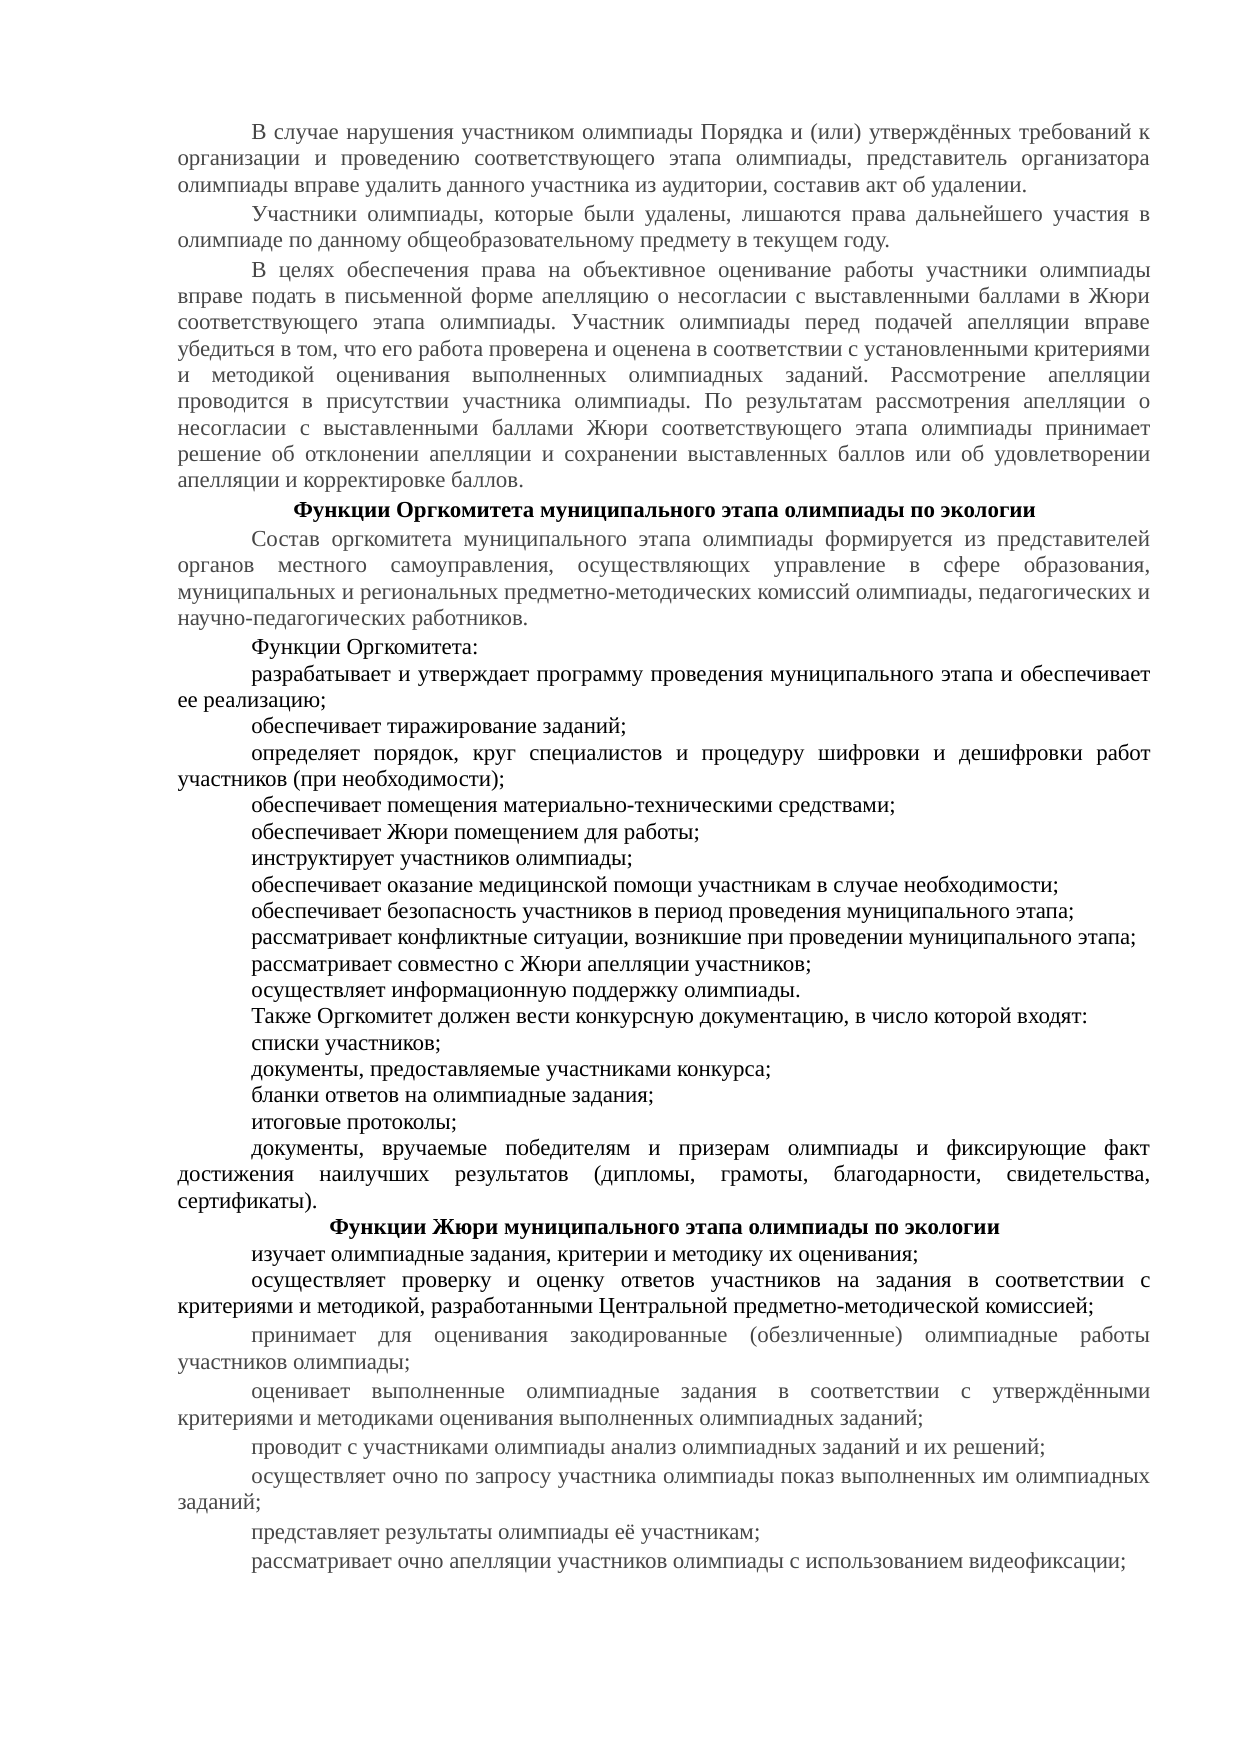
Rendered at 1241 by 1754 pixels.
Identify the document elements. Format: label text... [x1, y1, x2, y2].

text обеспечивает оказание медицинской помощи участникам в случае необходимости; [177, 871, 1152, 897]
text оценивает выполненные олимпиадные задания в соответствии с утверждёнными критериями и методиками оценивания выполненных олимпиадных заданий; [177, 1377, 1152, 1430]
text проводит с участниками олимпиады анализ олимпиадных заданий и их решений; [177, 1433, 1152, 1459]
text определяет порядок, круг специалистов и процедуру шифровки и дешифровки работ участников (при необходимости); [177, 739, 1152, 792]
text изучает олимпиадные задания, критерии и методику их оценивания; [177, 1239, 1152, 1266]
text инструктирует участников олимпиады; [177, 844, 1152, 871]
text бланки ответов на олимпиадные задания; [177, 1081, 1152, 1108]
text Функции Жюри муниципального этапа олимпиады по экологии [177, 1213, 1152, 1239]
text осуществляет проверку и оценку ответов участников на задания в соответствии с критериями и методикой, разработанными Центральной предметно-методической комиссией; [177, 1266, 1152, 1319]
text В случае нарушения участником олимпиады Порядка и (или) утверждённых требований к организации и проведению соответствующего этапа олимпиады, представитель организатора олимпиады вправе удалить данного участника из аудитории, составив акт об удалении. [177, 118, 1152, 197]
text итоговые протоколы; [177, 1108, 1152, 1134]
text обеспечивает помещения материально-техническими средствами; [177, 792, 1152, 818]
text документы, предоставляемые участниками конкурса; [177, 1055, 1152, 1081]
text рассматривает очно апелляции участников олимпиады с использованием видеофиксации; [177, 1547, 1152, 1573]
text Функции Оргкомитета: [177, 633, 1152, 660]
text Функции Оргкомитета муниципального этапа олимпиады по экологии [177, 496, 1152, 522]
text Состав оргкомитета муниципального этапа олимпиады формируется из представителей органов местного самоуправления, осуществляющих управление в сфере образования, муниципальных и региональных предметно-методических комиссий олимпиады, педагогических и научно-педагогических работников. [177, 525, 1152, 631]
text принимает для оценивания закодированные (обезличенные) олимпиадные работы участников олимпиады; [177, 1322, 1152, 1374]
text В целях обеспечения права на объективное оценивание работы участники олимпиады вправе подать в письменной форме апелляцию о несогласии с выставленными баллами в Жюри соответствующего этапа олимпиады. Участник олимпиады перед подачей апелляции вправе убедиться в том, что его работа проверена и оценена в соответствии с установленными критериями и методикой оценивания выполненных олимпиадных заданий. Рассмотрение апелляции проводится в присутствии участника олимпиады. По результатам рассмотрения апелляции о несогласии с выставленными баллами Жюри соответствующего этапа олимпиады принимает решение об отклонении апелляции и сохранении выставленных баллов или об удовлетворении апелляции и корректировке баллов. [177, 256, 1152, 493]
text обеспечивает безопасность участников в период проведения муниципального этапа; [177, 897, 1152, 923]
text представляет результаты олимпиады её участникам; [177, 1518, 1152, 1544]
text списки участников; [177, 1029, 1152, 1055]
text осуществляет информационную поддержку олимпиады. [177, 976, 1152, 1002]
text Также Оргкомитет должен вести конкурсную документацию, в число которой входят: [177, 1002, 1152, 1029]
text обеспечивает Жюри помещением для работы; [177, 818, 1152, 844]
text рассматривает конфликтные ситуации, возникшие при проведении муниципального этапа; [177, 923, 1152, 950]
text документы, вручаемые победителям и призерам олимпиады и фиксирующие факт достижения наилучших результатов (дипломы, грамоты, благодарности, свидетельства, сертификаты). [177, 1134, 1152, 1213]
text разрабатывает и утверждает программу проведения муниципального этапа и обеспечивает ее реализацию; [177, 660, 1152, 712]
text обеспечивает тиражирование заданий; [177, 712, 1152, 739]
text рассматривает совместно с Жюри апелляции участников; [177, 950, 1152, 976]
text Участники олимпиады, которые были удалены, лишаются права дальнейшего участия в олимпиаде по данному общеобразовательному предмету в текущем году. [177, 200, 1152, 253]
text осуществляет очно по запросу участника олимпиады показ выполненных им олимпиадных заданий; [177, 1462, 1152, 1515]
